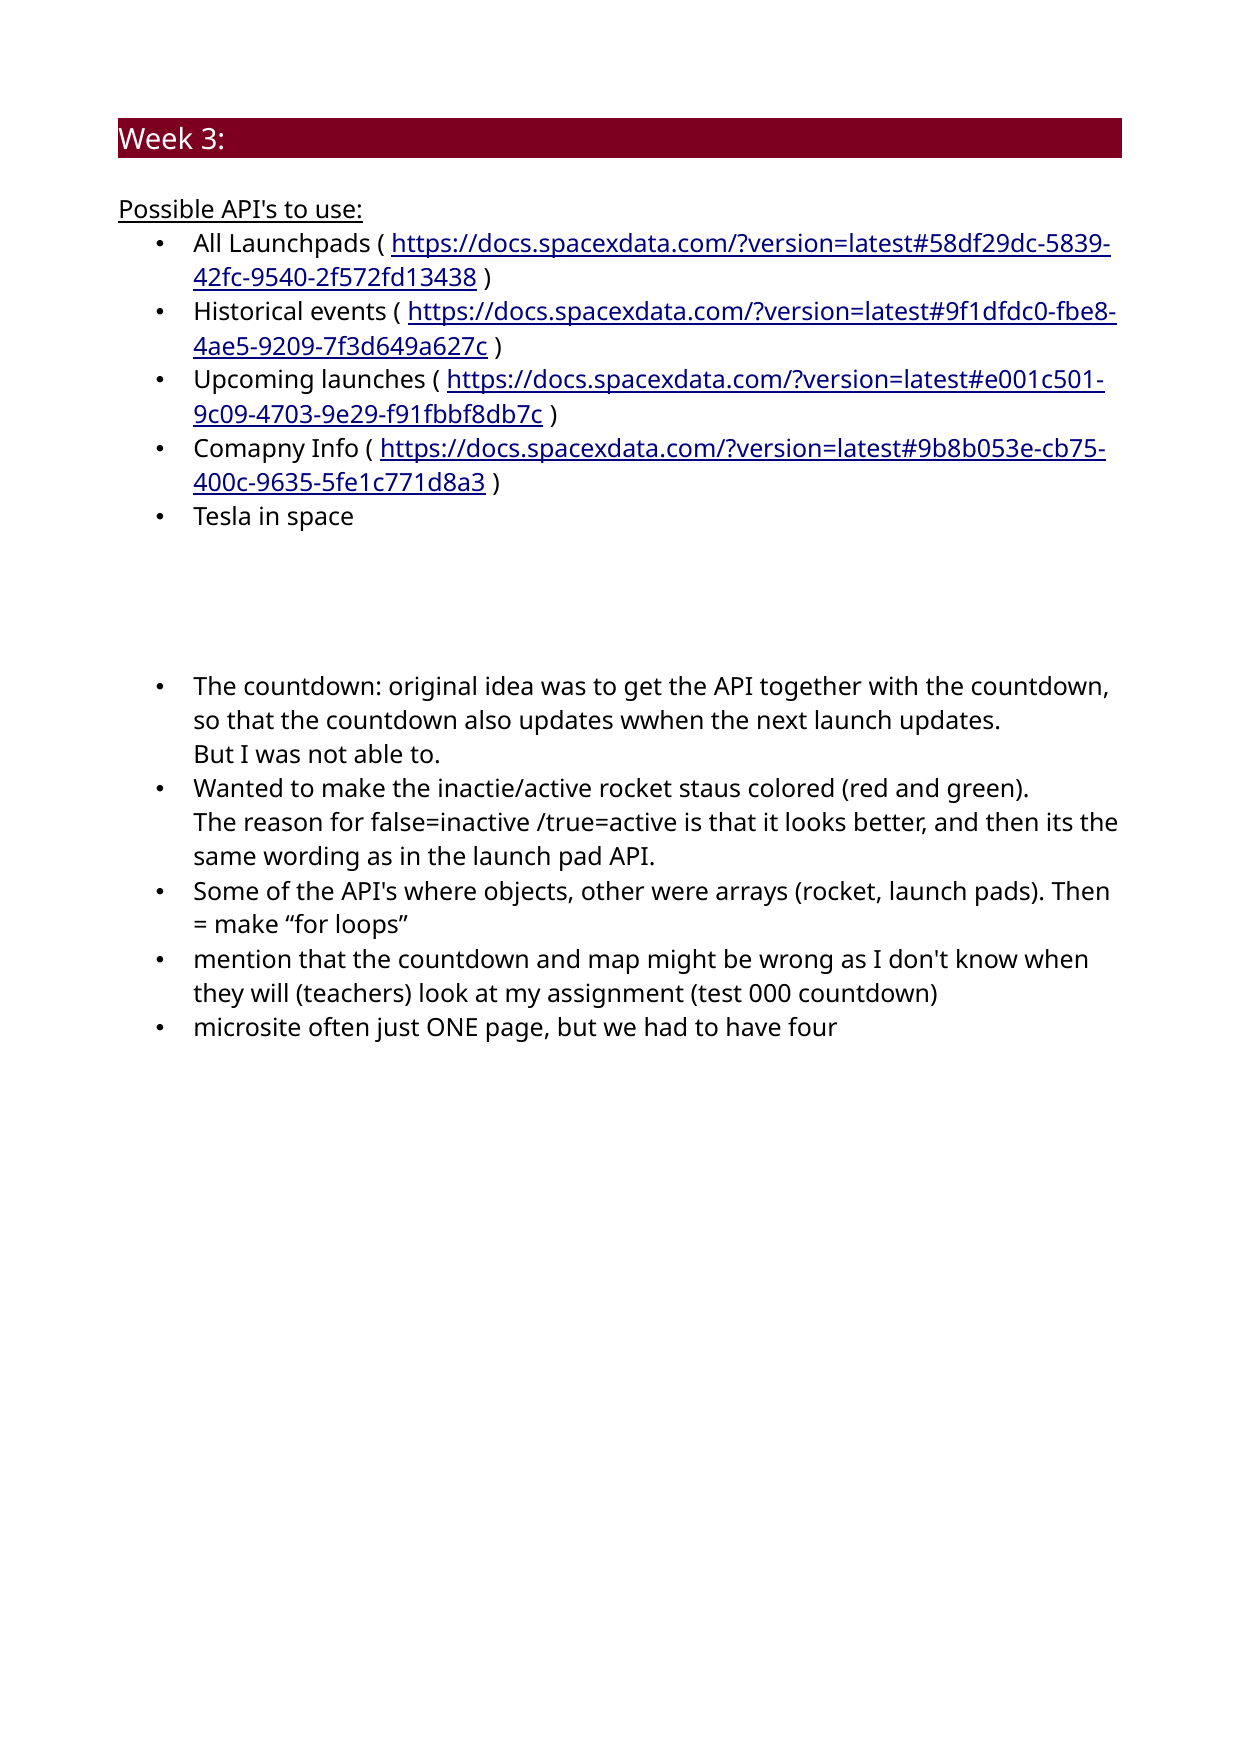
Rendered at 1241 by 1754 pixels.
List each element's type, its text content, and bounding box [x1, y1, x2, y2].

list mention that the countdown and map might be wrong as I don't know when they will (teachers) look at my assignment (test 000 countdown) [156, 941, 1122, 1009]
list Some of the API's where objects, other were arrays (rocket, launch pads). Then = make “for loops” [156, 873, 1122, 941]
list The reason for false=inactive /true=active is that it looks better, and then its the same wording as in the launch pad API. [156, 805, 1122, 873]
list microsite often just ONE page, but we had to have four [156, 1009, 1122, 1043]
text Possible API's to use: [118, 192, 1122, 226]
list Wanted to make the inactie/active rocket staus colored (red and green). [156, 771, 1122, 805]
list Tesla in space [156, 498, 1122, 532]
list All Launchpads ( https://docs.spacexdata.com/?version=latest#58df29dc-5839-42fc-9540-2f572fd13438 ) [156, 226, 1122, 294]
list The countdown: original idea was to get the API together with the countdown, so that the countdown also updates wwhen the next launch updates. [156, 669, 1122, 737]
list Comapny Info ( https://docs.spacexdata.com/?version=latest#9b8b053e-cb75-400c-9635-5fe1c771d8a3 ) [156, 430, 1122, 498]
list Upcoming launches ( https://docs.spacexdata.com/?version=latest#e001c501-9c09-4703-9e29-f91fbbf8db7c ) [156, 362, 1122, 430]
list But I was not able to. [156, 737, 1122, 771]
text Easy to digest info, not heavy technical information load. Precerve links for those whom want to delve deeper. Wake up the curiosity with people and the “everyday man”. [118, 567, 1122, 669]
text Week 3: [118, 118, 1122, 158]
list Historical events ( https://docs.spacexdata.com/?version=latest#9f1dfdc0-fbe8-4ae5-9209-7f3d649a627c ) [156, 294, 1122, 362]
